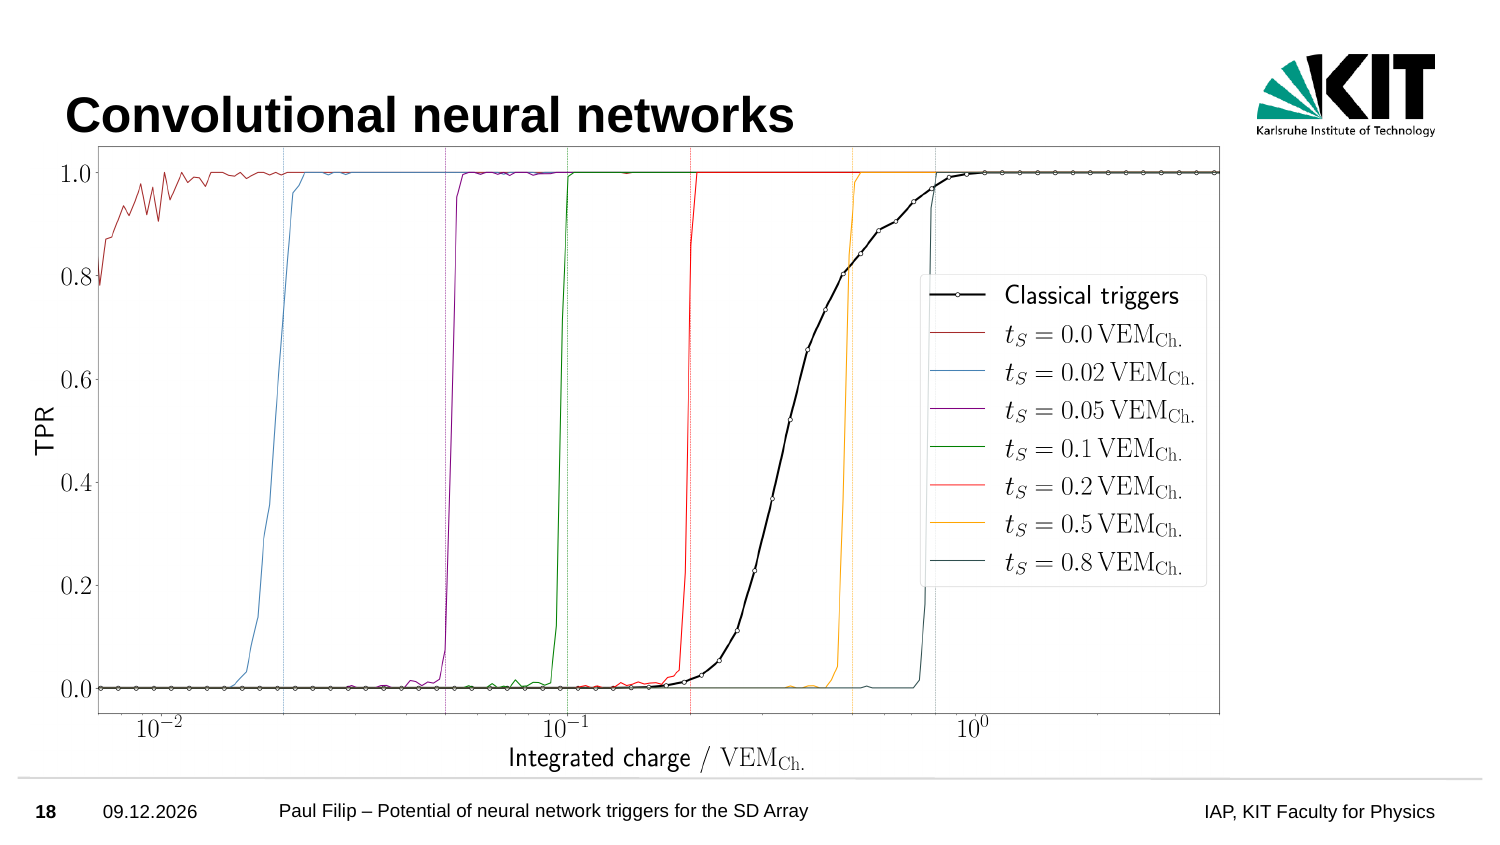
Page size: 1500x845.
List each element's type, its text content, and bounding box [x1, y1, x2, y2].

title Convolutional neural networks [64, 48, 1192, 142]
picture [1257, 54, 1435, 137]
picture [30, 142, 1224, 777]
